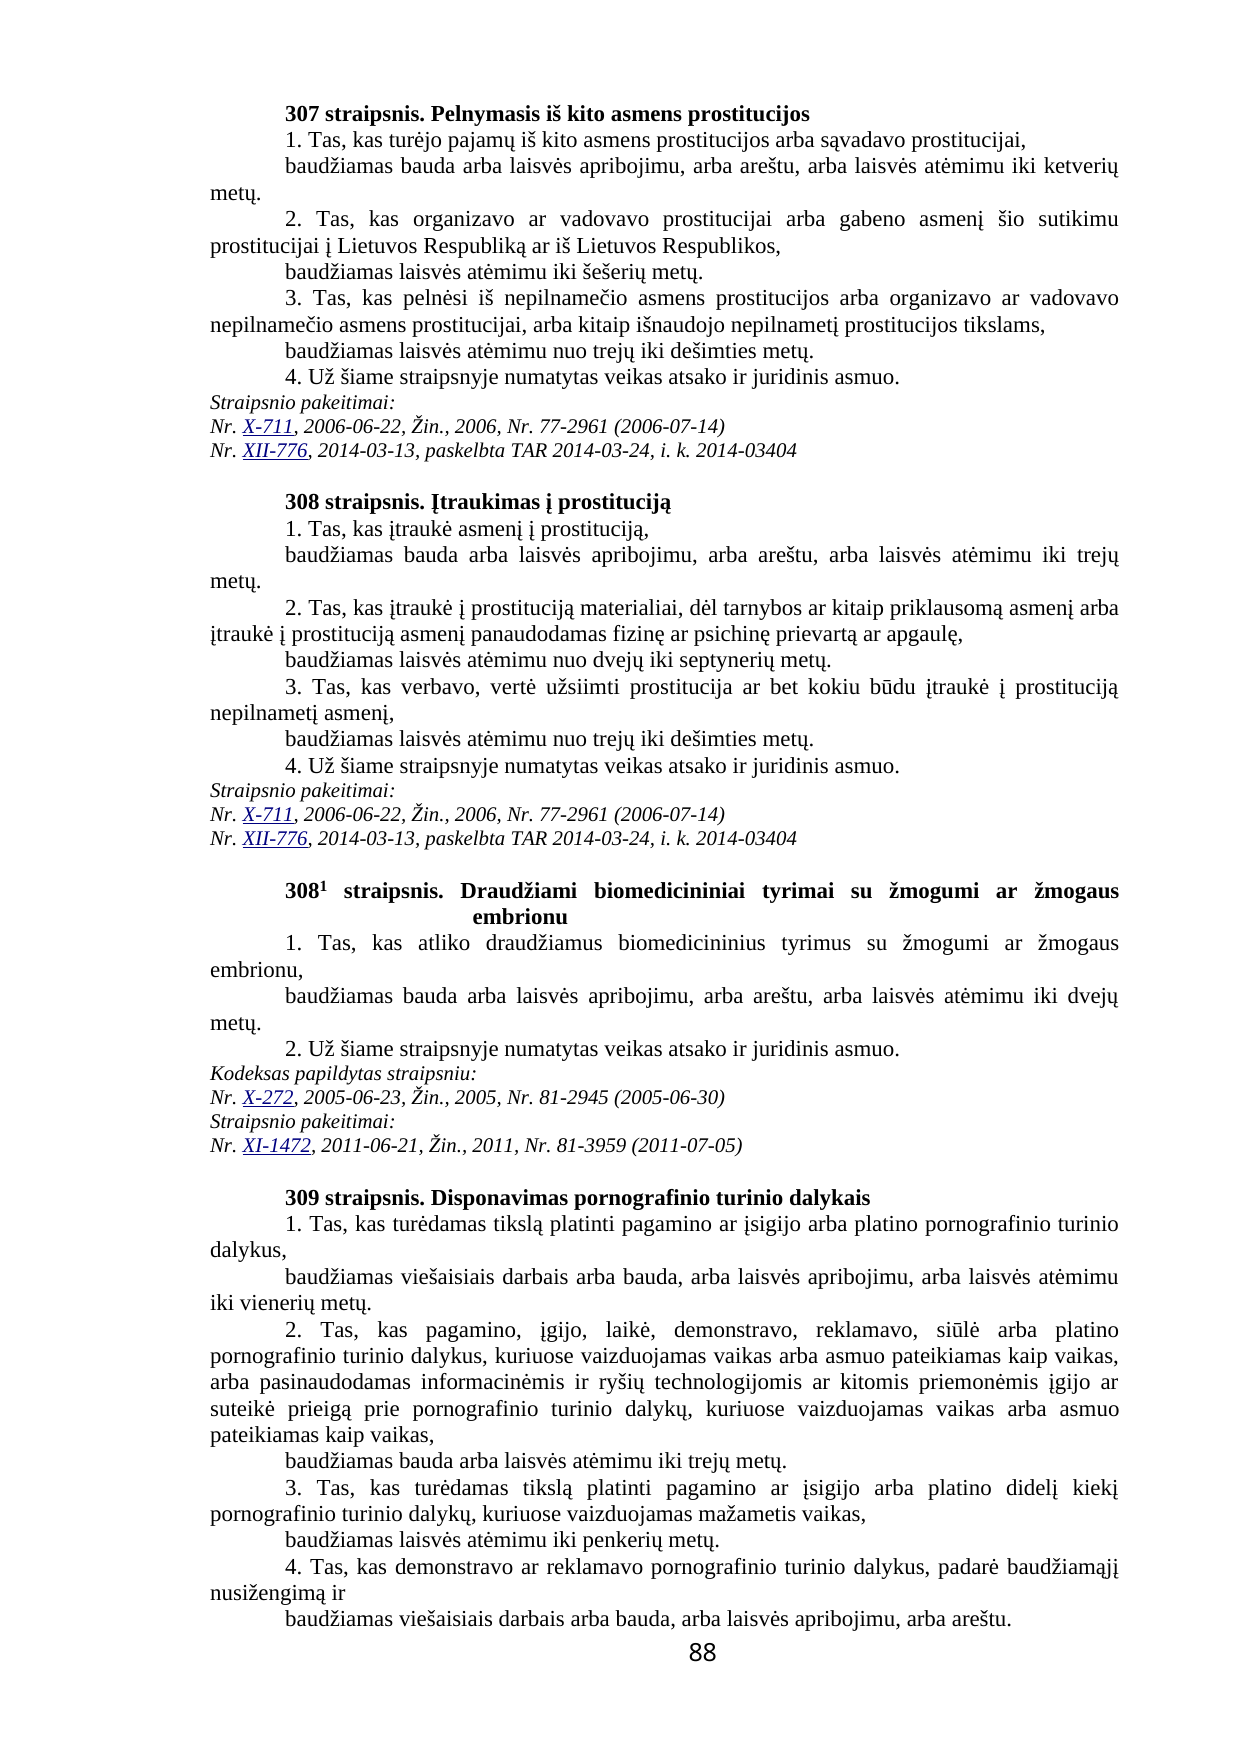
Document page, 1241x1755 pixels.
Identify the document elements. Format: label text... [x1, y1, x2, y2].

text baudžiamas bauda arba laisvės apribojimu, arba areštu, arba laisvės atėmimu iki ketverių metų. [210, 153, 1120, 205]
text 3. Tas, kas verbavo, vertė užsiimti prostitucija ar bet kokiu būdu įtraukė į prostituciją nepilnametį asmenį, [210, 673, 1120, 726]
text baudžiamas bauda arba laisvės atėmimu iki trejų metų. [210, 1447, 1120, 1474]
text Nr. X-272, 2005-06-23, Žin., 2005, Nr. 81-2945 (2005-06-30) [210, 1085, 1120, 1109]
text baudžiamas laisvės atėmimu iki penkerių metų. [210, 1526, 1120, 1553]
text baudžiamas viešaisiais darbais arba bauda, arba laisvės apribojimu, arba areštu. [210, 1606, 1120, 1632]
text 1. Tas, kas turėdamas tikslą platinti pagamino ar įsigijo arba platino pornografinio turinio dalykus, [210, 1210, 1120, 1263]
text baudžiamas laisvės atėmimu nuo trejų iki dešimties metų. [210, 726, 1120, 752]
text 4. Tas, kas demonstravo ar reklamavo pornografinio turinio dalykus, padarė baudžiamąjį nusižengimą ir [210, 1553, 1120, 1606]
text 3. Tas, kas pelnėsi iš nepilnamečio asmens prostitucijos arba organizavo ar vadovavo nepilnamečio asmens prostitucijai, arba kitaip išnaudojo nepilnametį prostitucijos tikslams, [210, 284, 1120, 337]
text 1. Tas, kas turėjo pajamų iš kito asmens prostitucijos arba sąvadavo prostitucijai, [210, 126, 1120, 153]
text Nr. X-711, 2006-06-22, Žin., 2006, Nr. 77-2961 (2006-07-14) [210, 414, 1120, 438]
text 2. Tas, kas pagamino, įgijo, laikė, demonstravo, reklamavo, siūlė arba platino pornografinio turinio dalykus, kuriuose vaizduojamas vaikas arba asmuo pateikiamas kaip vaikas, arba pasinaudodamas informacinėmis ir ryšių technologijomis ar kitomis priemonėmis įgijo ar suteikė prieigą prie pornografinio turinio dalykų, kuriuose vaizduojamas vaikas arba asmuo pateikiamas kaip vaikas, [210, 1316, 1120, 1447]
text Nr. XII-776, 2014-03-13, paskelbta TAR 2014-03-24, i. k. 2014-03404 [210, 438, 1120, 462]
text 2. Už šiame straipsnyje numatytas veikas atsako ir juridinis asmuo. [210, 1035, 1120, 1061]
text 2. Tas, kas įtraukė į prostituciją materialiai, dėl tarnybos ar kitaip priklausomą asmenį arba įtraukė į prostituciją asmenį panaudodamas fizinę ar psichinę prievartą ar apgaulę, [210, 594, 1120, 646]
text baudžiamas laisvės atėmimu nuo trejų iki dešimties metų. [210, 337, 1120, 363]
text baudžiamas viešaisiais darbais arba bauda, arba laisvės apribojimu, arba laisvės atėmimu iki vienerių metų. [210, 1263, 1120, 1316]
text 309 straipsnis. Disponavimas pornografinio turinio dalykais [285, 1184, 1120, 1210]
text 2. Tas, kas organizavo ar vadovavo prostitucijai arba gabeno asmenį šio sutikimu prostitucijai į Lietuvos Respubliką ar iš Lietuvos Respublikos, [210, 205, 1120, 258]
text 4. Už šiame straipsnyje numatytas veikas atsako ir juridinis asmuo. [210, 752, 1120, 778]
text 308 straipsnis. Įtraukimas į prostituciją [210, 488, 1120, 515]
text Straipsnio pakeitimai: [210, 1109, 1120, 1133]
text baudžiamas laisvės atėmimu iki šešerių metų. [210, 258, 1120, 284]
text Kodeksas papildytas straipsniu: [210, 1061, 1120, 1085]
text baudžiamas laisvės atėmimu nuo dvejų iki septynerių metų. [210, 646, 1120, 673]
text 1. Tas, kas atliko draudžiamus biomedicininius tyrimus su žmogumi ar žmogaus embrionu, [210, 929, 1120, 982]
text baudžiamas bauda arba laisvės apribojimu, arba areštu, arba laisvės atėmimu iki dvejų metų. [210, 982, 1120, 1035]
text Straipsnio pakeitimai: [210, 390, 1120, 414]
text Nr. XII-776, 2014-03-13, paskelbta TAR 2014-03-24, i. k. 2014-03404 [210, 826, 1120, 850]
text 4. Už šiame straipsnyje numatytas veikas atsako ir juridinis asmuo. [210, 363, 1120, 390]
text baudžiamas bauda arba laisvės apribojimu, arba areštu, arba laisvės atėmimu iki trejų metų. [210, 541, 1120, 594]
text Straipsnio pakeitimai: [210, 778, 1120, 802]
text Nr. X-711, 2006-06-22, Žin., 2006, Nr. 77-2961 (2006-07-14) [210, 802, 1120, 826]
text 1. Tas, kas įtraukė asmenį į prostituciją, [210, 515, 1120, 541]
text 3081 straipsnis. Draudžiami biomedicininiai tyrimai su žmogumi ar žmogaus embrionu [285, 877, 1120, 929]
text 307 straipsnis. Pelnymasis iš kito asmens prostitucijos [210, 100, 1120, 126]
text Nr. XI-1472, 2011-06-21, Žin., 2011, Nr. 81-3959 (2011-07-05) [210, 1133, 1120, 1157]
text 3. Tas, kas turėdamas tikslą platinti pagamino ar įsigijo arba platino didelį kiekį pornografinio turinio dalykų, kuriuose vaizduojamas mažametis vaikas, [210, 1474, 1120, 1526]
